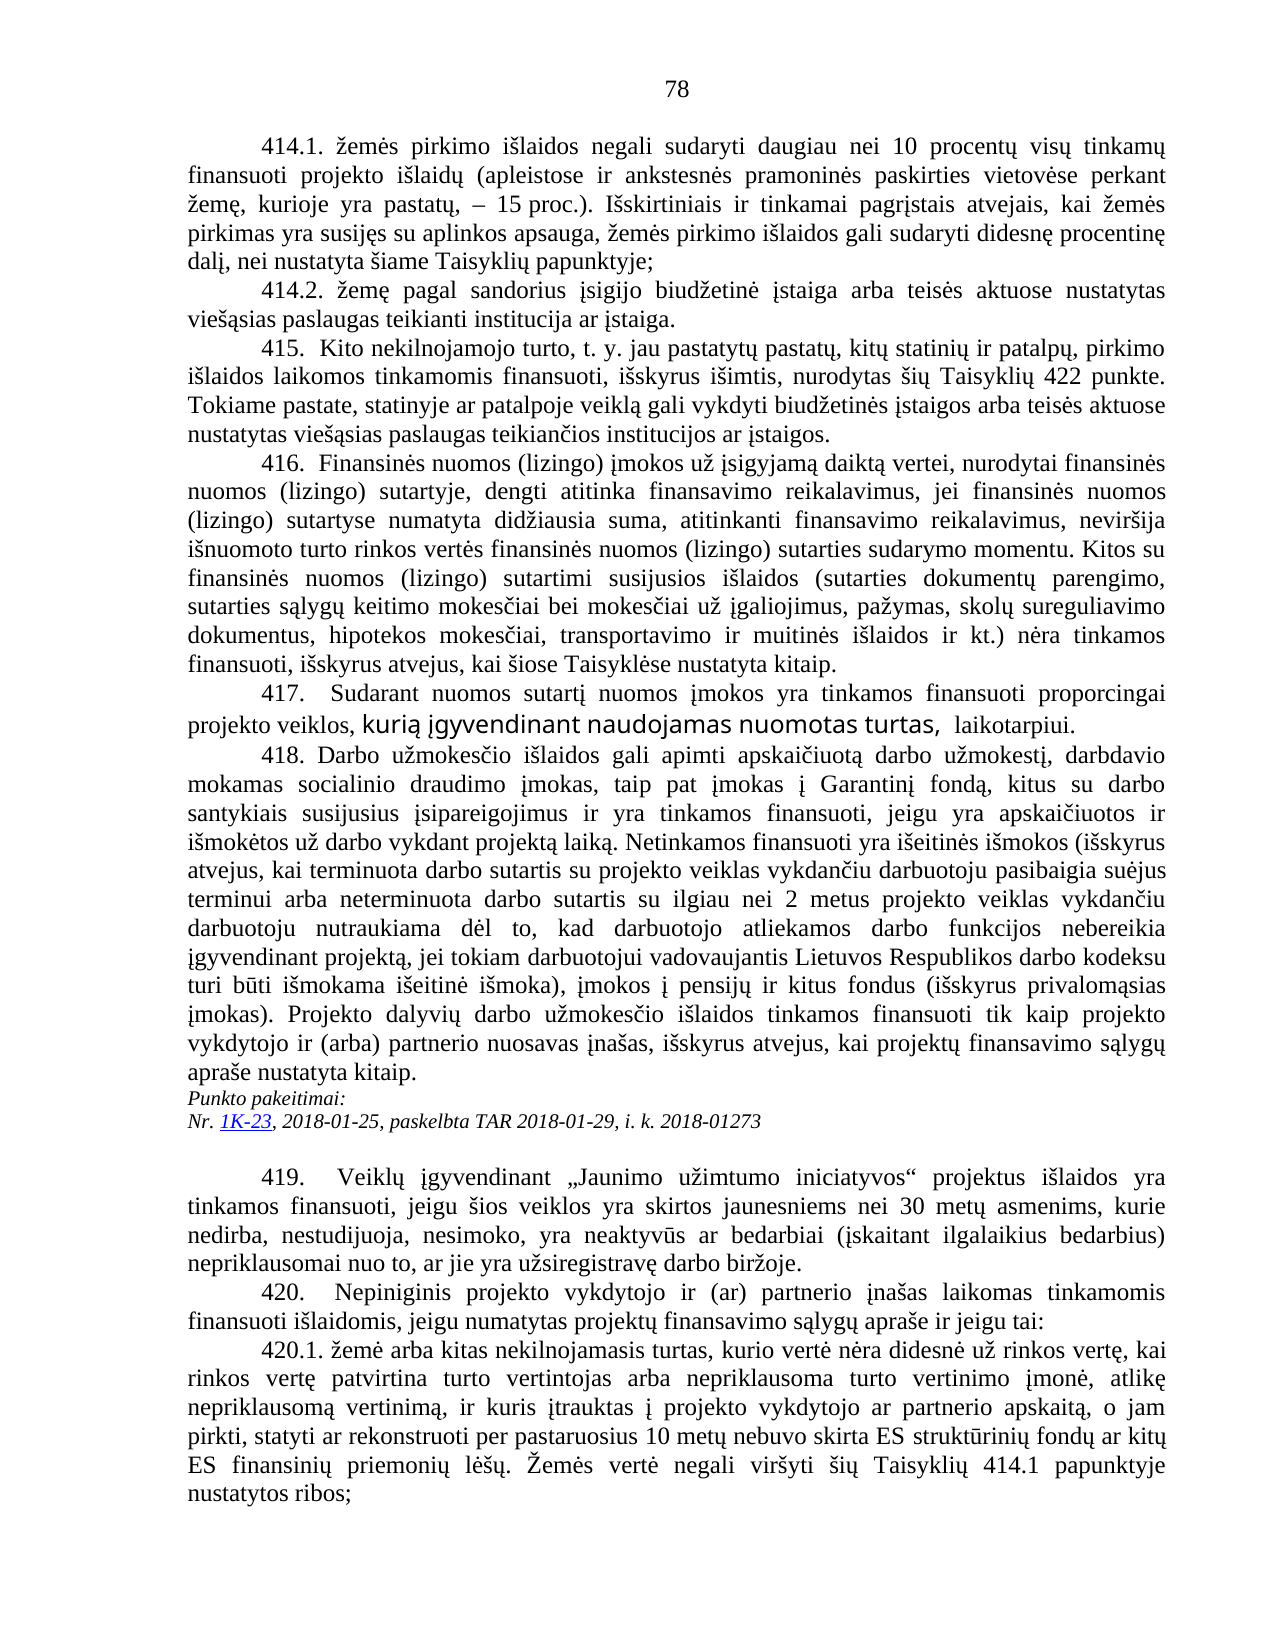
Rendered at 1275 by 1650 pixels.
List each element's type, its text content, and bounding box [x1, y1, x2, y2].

text 417. Sudarant nuomos sutartį nuomos įmokos yra tinkamos finansuoti proporcingai projekto veiklos, kurią įgyvendinant naudojamas nuomotas turtas, laikotarpiui. [187, 678, 1167, 740]
text Nr. 1K-23, 2018-01-25, paskelbta TAR 2018-01-29, i. k. 2018-01273 [187, 1109, 1167, 1133]
text 415. Kito nekilnojamojo turto, t. y. jau pastatytų pastatų, kitų statinių ir patalpų, pirkimo išlaidos laikomos tinkamomis finansuoti, išskyrus išimtis, nurodytas šių Taisyklių 422 punkte. Tokiame pastate, statinyje ar patalpoje veiklą gali vykdyti biudžetinės įstaigos arba teisės aktuose nustatytas viešąsias paslaugas teikiančios institucijos ar įstaigos. [187, 333, 1167, 448]
text 416. Finansinės nuomos (lizingo) įmokos už įsigyjamą daiktą vertei, nurodytai finansinės nuomos (lizingo) sutartyje, dengti atitinka finansavimo reikalavimus, jei finansinės nuomos (lizingo) sutartyse numatyta didžiausia suma, atitinkanti finansavimo reikalavimus, neviršija išnuomoto turto rinkos vertės finansinės nuomos (lizingo) sutarties sudarymo momentu. Kitos su finansinės nuomos (lizingo) sutartimi susijusios išlaidos (sutarties dokumentų parengimo, sutarties sąlygų keitimo mokesčiai bei mokesčiai už įgaliojimus, pažymas, skolų sureguliavimo dokumentus, hipotekos mokesčiai, transportavimo ir muitinės išlaidos ir kt.) nėra tinkamos finansuoti, išskyrus atvejus, kai šiose Taisyklėse nustatyta kitaip. [187, 448, 1167, 678]
text 419. Veiklų įgyvendinant „Jaunimo užimtumo iniciatyvos“ projektus išlaidos yra tinkamos finansuoti, jeigu šios veiklos yra skirtos jaunesniems nei 30 metų asmenims, kurie nedirba, nestudijuoja, nesimoko, yra neaktyvūs ar bedarbiai (įskaitant ilgalaikius bedarbius) nepriklausomai nuo to, ar jie yra užsiregistravę darbo biržoje. [187, 1162, 1167, 1277]
text 414.1. žemės pirkimo išlaidos negali sudaryti daugiau nei 10 procentų visų tinkamų finansuoti projekto išlaidų (apleistose ir ankstesnės pramoninės paskirties vietovėse perkant žemę, kurioje yra pastatų, – 15 proc.). Išskirtiniais ir tinkamai pagrįstais atvejais, kai žemės pirkimas yra susijęs su aplinkos apsauga, žemės pirkimo išlaidos gali sudaryti didesnę procentinę dalį, nei nustatyta šiame Taisyklių papunktyje; [187, 131, 1167, 275]
text 414.2. žemę pagal sandorius įsigijo biudžetinė įstaiga arba teisės aktuose nustatytas viešąsias paslaugas teikianti institucija ar įstaiga. [187, 275, 1167, 333]
text 420.1. žemė arba kitas nekilnojamasis turtas, kurio vertė nėra didesnė už rinkos vertę, kai rinkos vertę patvirtina turto vertintojas arba nepriklausoma turto vertinimo įmonė, atlikę nepriklausomą vertinimą, ir kuris įtrauktas į projekto vykdytojo ar partnerio apskaitą, o jam pirkti, statyti ar rekonstruoti per pastaruosius 10 metų nebuvo skirta ES struktūrinių fondų ar kitų ES finansinių priemonių lėšų. Žemės vertė negali viršyti šių Taisyklių 414.1 papunktyje nustatytos ribos; [187, 1335, 1167, 1507]
text 420. Nepiniginis projekto vykdytojo ir (ar) partnerio įnašas laikomas tinkamomis finansuoti išlaidomis, jeigu numatytas projektų finansavimo sąlygų apraše ir jeigu tai: [187, 1277, 1167, 1335]
text 418. Darbo užmokesčio išlaidos gali apimti apskaičiuotą darbo užmokestį, darbdavio mokamas socialinio draudimo įmokas, taip pat įmokas į Garantinį fondą, kitus su darbo santykiais susijusius įsipareigojimus ir yra tinkamos finansuoti, jeigu yra apskaičiuotos ir išmokėtos už darbo vykdant projektą laiką. Netinkamos finansuoti yra išeitinės išmokos (išskyrus atvejus, kai terminuota darbo sutartis su projekto veiklas vykdančiu darbuotoju pasibaigia suėjus terminui arba neterminuota darbo sutartis su ilgiau nei 2 metus projekto veiklas vykdančiu darbuotoju nutraukiama dėl to, kad darbuotojo atliekamos darbo funkcijos nebereikia įgyvendinant projektą, jei tokiam darbuotojui vadovaujantis Lietuvos Respublikos darbo kodeksu turi būti išmokama išeitinė išmoka), įmokos į pensijų ir kitus fondus (išskyrus privalomąsias įmokas). Projekto dalyvių darbo užmokesčio išlaidos tinkamos finansuoti tik kaip projekto vykdytojo ir (arba) partnerio nuosavas įnašas, išskyrus atvejus, kai projektų finansavimo sąlygų apraše nustatyta kitaip. [187, 740, 1167, 1085]
text Punkto pakeitimai: [187, 1085, 1167, 1109]
